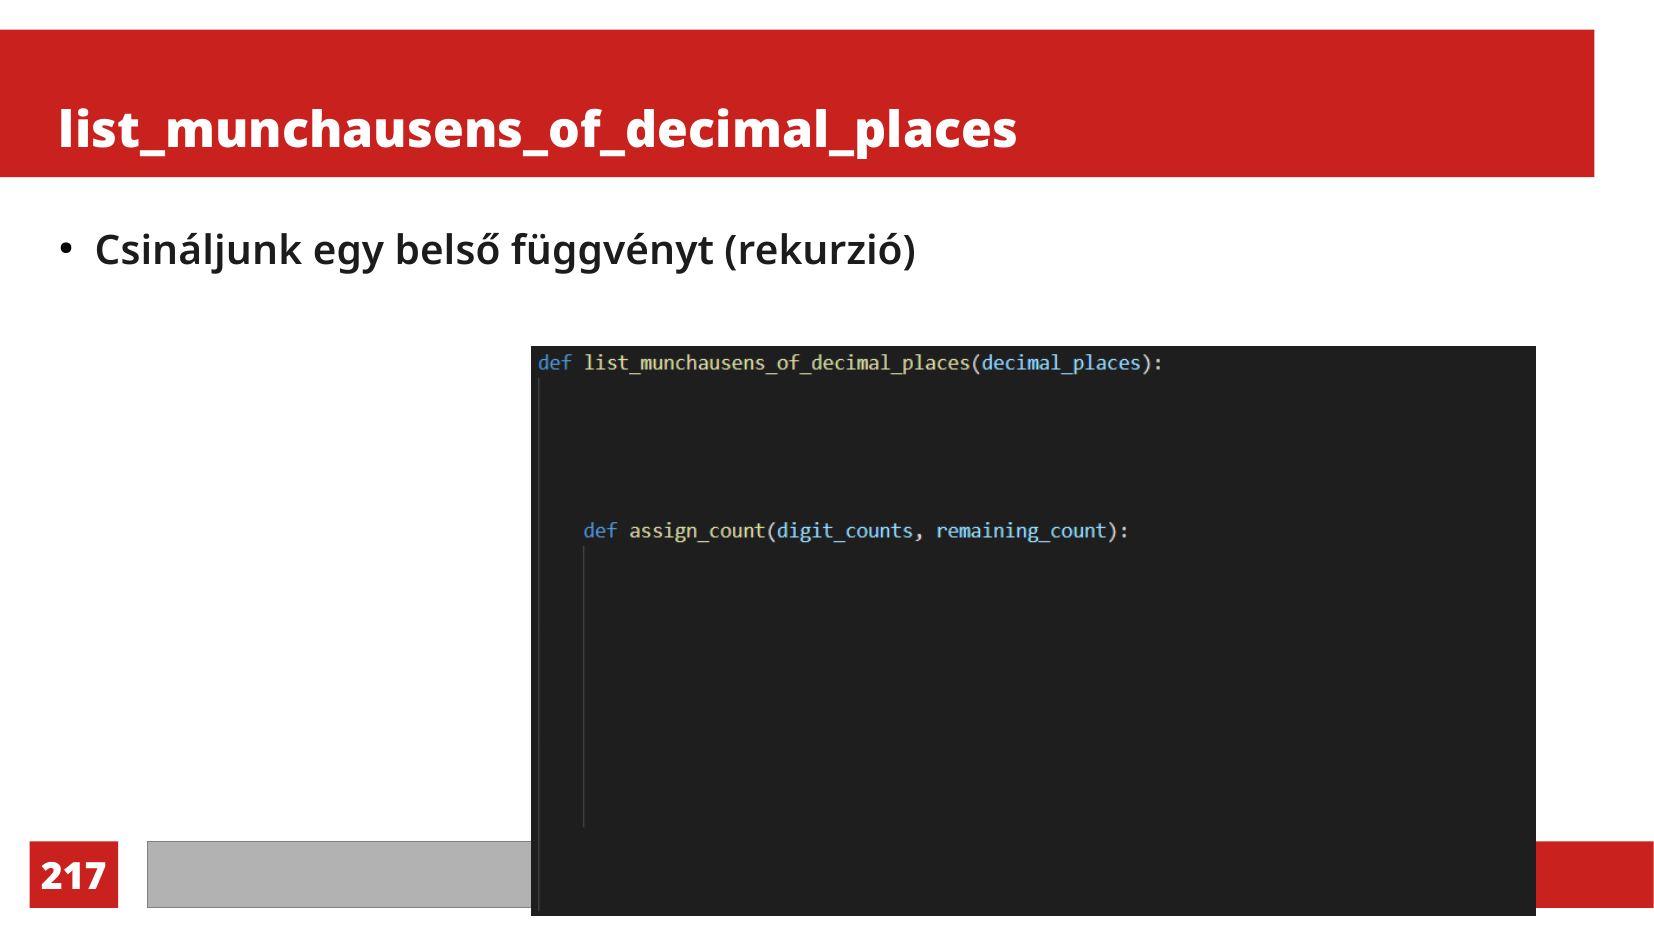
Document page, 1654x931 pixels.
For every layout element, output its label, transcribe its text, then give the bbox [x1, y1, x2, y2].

title list_munchausens_of_decimal_places [59, 44, 1595, 163]
list Csináljunk egy belső függvényt (rekurzió) [59, 221, 1565, 739]
picture [531, 346, 1536, 916]
